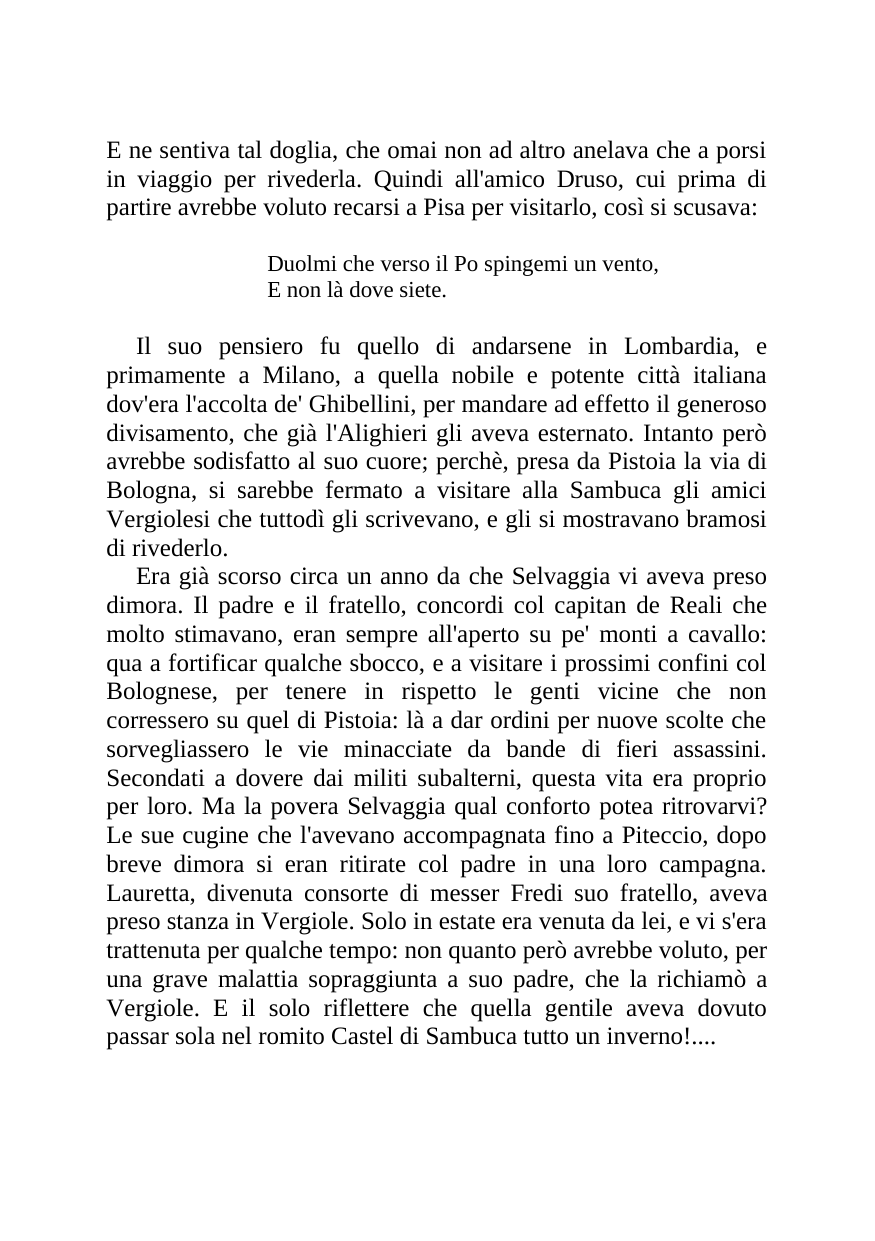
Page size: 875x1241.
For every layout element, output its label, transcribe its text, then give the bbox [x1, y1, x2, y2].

text Il suo pensiero fu quello di andarsene in Lombardia, e primamente a Milano, a quella nobile e potente città italiana dov'era l'accolta de' Ghibellini, per mandare ad effetto il generoso divisamento, che già l'Alighieri gli aveva esternato. Intanto però avrebbe sodisfatto al suo cuore; perchè, presa da Pistoia la via di Bologna, si sarebbe fermato a visitare alla Sambuca gli amici Vergiolesi che tuttodì gli scrivevano, e gli si mostravano bramosi di rivederlo. [106, 331, 768, 561]
text E ne sentiva tal doglia, che omai non ad altro anelava che a porsi in viaggio per rivederla. Quindi all'amico Druso, cui prima di partire avrebbe voluto recarsi a Pisa per visitarlo, così si scusava: [106, 135, 768, 221]
text Duolmi che verso il Po spingemi un vento, [237, 250, 768, 276]
text E non là dove siete. [237, 276, 768, 303]
text Era già scorso circa un anno da che Selvaggia vi aveva preso dimora. Il padre e il fratello, concordi col capitan de Reali che molto stimavano, eran sempre all'aperto su pe' monti a cavallo: qua a fortificar qualche sbocco, e a visitare i prossimi confini col Bolognese, per tenere in rispetto le genti vicine che non corressero su quel di Pistoia: là a dar ordini per nuove scolte che sorvegliassero le vie minacciate da bande di fieri assassini. Secondati a dovere dai militi subalterni, questa vita era proprio per loro. Ma la povera Selvaggia qual conforto potea ritrovarvi? Le sue cugine che l'avevano accompagnata fino a Piteccio, dopo breve dimora si eran ritirate col padre in una loro campagna. Lauretta, divenuta consorte di messer Fredi suo fratello, aveva preso stanza in Vergiole. Solo in estate era venuta da lei, e vi s'era trattenuta per qualche tempo: non quanto però avrebbe voluto, per una grave malattia sopraggiunta a suo padre, che la richiamò a Vergiole. E il solo riflettere che quella gentile aveva dovuto passar sola nel romito Castel di Sambuca tutto un inverno!.... [106, 561, 768, 1050]
